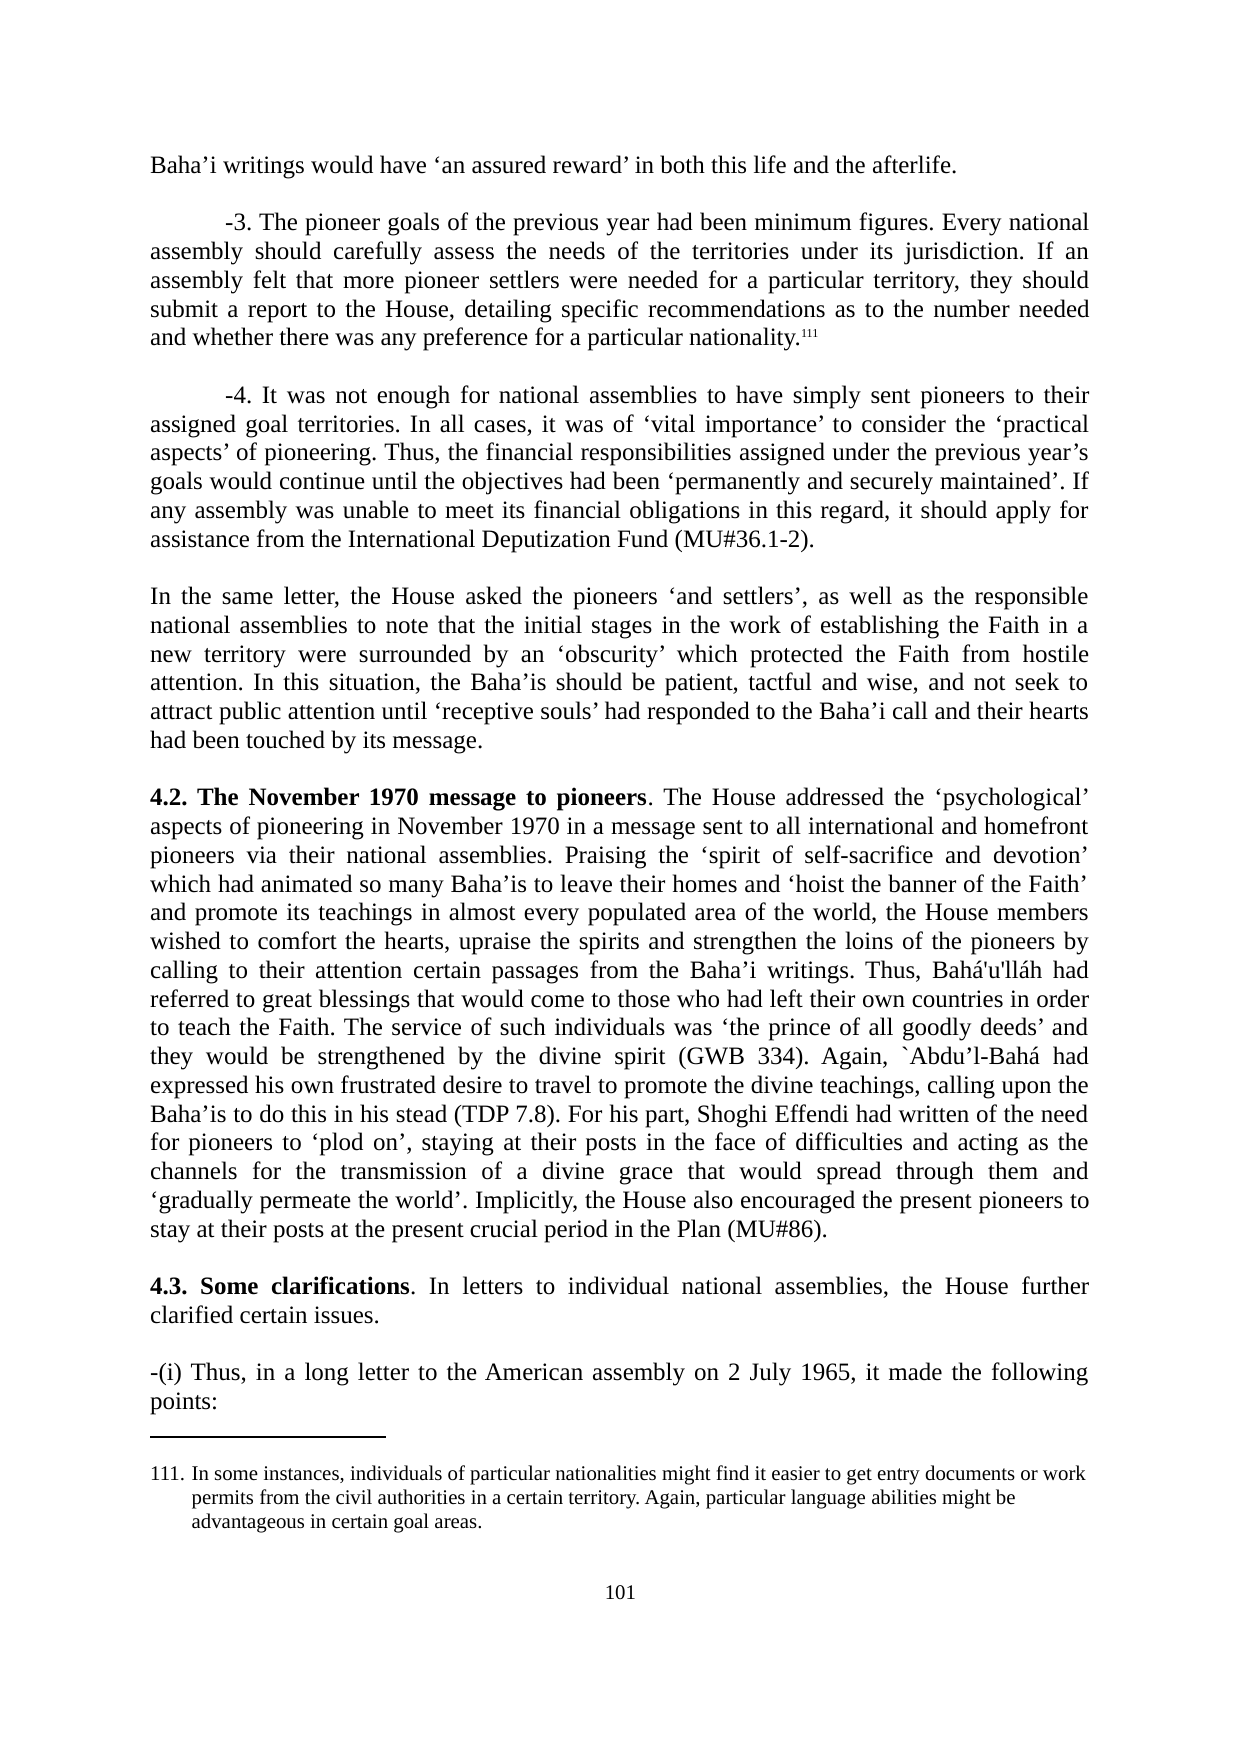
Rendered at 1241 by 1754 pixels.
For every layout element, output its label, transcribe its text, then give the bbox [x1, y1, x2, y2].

text Baha’i writings would have ‘an assured reward’ in both this life and the afterlife. [150, 150, 1090, 179]
text -(i) Thus, in a long letter to the American assembly on 2 July 1965, it made the following points: [150, 1357, 1090, 1415]
text In the same letter, the House asked the pioneers ‘and settlers’, as well as the responsible national assemblies to note that the initial stages in the work of establishing the Faith in a new territory were surrounded by an ‘obscurity’ which protected the Faith from hostile attention. In this situation, the Baha’is should be patient, tactful and wise, and not seek to attract public attention until ‘receptive souls’ had responded to the Baha’i call and their hearts had been touched by its message. [150, 581, 1090, 754]
text In some instances, individuals of particular nationalities might find it easier to get entry documents or work permits from the civil authorities in a certain territory. Again, particular language abilities might be advantageous in certain goal areas. [150, 1461, 1090, 1533]
text -3. The pioneer goals of the previous year had been minimum figures. Every national assembly should carefully assess the needs of the territories under its jurisdiction. If an assembly felt that more pioneer settlers were needed for a particular territory, they should submit a report to the House, detailing specific recommendations as to the number needed and whether there was any preference for a particular nationality. [150, 207, 1090, 351]
text 4.2. The November 1970 message to pioneers. The House addressed the ‘psychological’ aspects of pioneering in November 1970 in a message sent to all international and homefront pioneers via their national assemblies. Praising the ‘spirit of self-sacrifice and devotion’ which had animated so many Baha’is to leave their homes and ‘hoist the banner of the Faith’ and promote its teachings in almost every populated area of the world, the House members wished to comfort the hearts, upraise the spirits and strengthen the loins of the pioneers by calling to their attention certain passages from the Baha’i writings. Thus, Bahá'u'lláh had referred to great blessings that would come to those who had left their own countries in order to teach the Faith. The service of such individuals was ‘the prince of all goodly deeds’ and they would be strengthened by the divine spirit (GWB 334). Again, `Abdu’l-Bahá had expressed his own frustrated desire to travel to promote the divine teachings, calling upon the Baha’is to do this in his stead (TDP 7.8). For his part, Shoghi Effendi had written of the need for pioneers to ‘plod on’, staying at their posts in the face of difficulties and acting as the channels for the transmission of a divine grace that would spread through them and ‘gradually permeate the world’. Implicitly, the House also encouraged the present pioneers to stay at their posts at the present crucial period in the Plan (MU#86). [150, 782, 1090, 1242]
text 4.3. Some clarifications. In letters to individual national assemblies, the House further clarified certain issues. [150, 1271, 1090, 1329]
text -4. It was not enough for national assemblies to have simply sent pioneers to their assigned goal territories. In all cases, it was of ‘vital importance’ to consider the ‘practical aspects’ of pioneering. Thus, the financial responsibilities assigned under the previous year’s goals would continue until the objectives had been ‘permanently and securely maintained’. If any assembly was unable to meet its financial obligations in this regard, it should apply for assistance from the International Deputization Fund (MU#36.1-2). [150, 380, 1090, 552]
